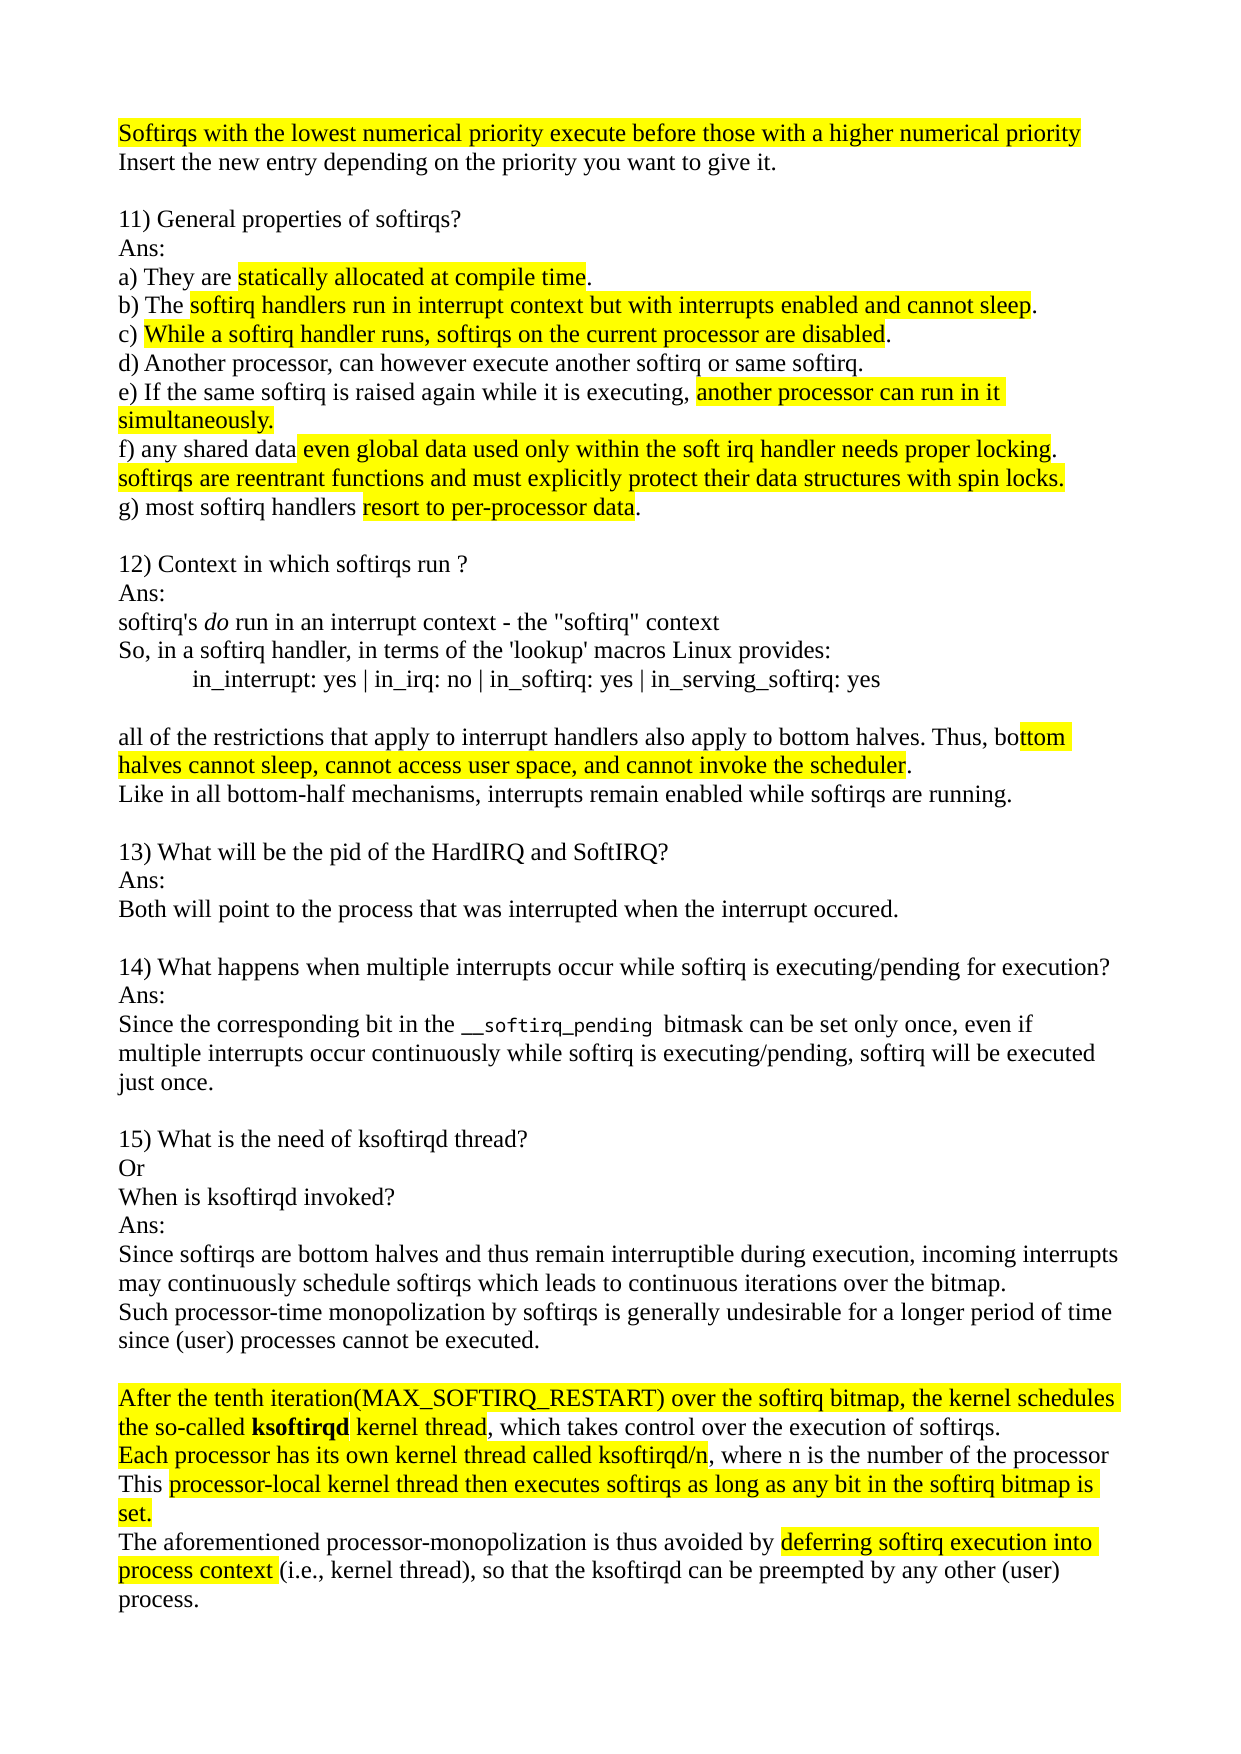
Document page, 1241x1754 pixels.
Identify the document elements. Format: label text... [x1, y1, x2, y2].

text The aforementioned processor-monopolization is thus avoided by deferring softirq execution into process context (i.e., kernel thread), so that the ksoftirqd can be preempted by any other (user) process. [118, 1527, 1122, 1613]
text Since softirqs are bottom halves and thus remain interruptible during execution, incoming interrupts may continuously schedule softirqs which leads to continuous iterations over the bitmap. [118, 1239, 1122, 1297]
text This processor-local kernel thread then executes softirqs as long as any bit in the softirq bitmap is set. [118, 1469, 1122, 1527]
text all of the restrictions that apply to interrupt handlers also apply to bottom halves. Thus, bottom halves cannot sleep, cannot access user space, and cannot invoke the scheduler. [118, 722, 1122, 779]
text in_interrupt: yes | in_irq: no | in_softirq: yes | in_serving_softirq: yes [118, 664, 1122, 693]
text Each processor has its own kernel thread called ksoftirqd/n, where n is the number of the processor [118, 1441, 1122, 1469]
text Ans: [118, 233, 1122, 262]
text e) If the same softirq is raised again while it is executing, another processor can run in it simultaneously. [118, 377, 1122, 434]
text Ans: [118, 981, 1122, 1009]
text Ans: [118, 866, 1122, 894]
text 15) What is the need of ksoftirqd thread? [118, 1124, 1122, 1153]
text d) Another processor, can however execute another softirq or same softirq. [118, 348, 1122, 377]
text 11) General properties of softirqs? [118, 204, 1122, 233]
text 12) Context in which softirqs run ? [118, 549, 1122, 578]
text softirqs are reentrant functions and must explicitly protect their data structures with spin locks. [118, 463, 1122, 492]
text Insert the new entry depending on the priority you want to give it. [118, 147, 1122, 176]
text Such processor-time monopolization by softirqs is generally undesirable for a longer period of time since (user) processes cannot be executed. [118, 1297, 1122, 1354]
text So, in a softirq handler, in terms of the 'lookup' macros Linux provides: [118, 636, 1122, 664]
text Or [118, 1153, 1122, 1182]
text Softirqs with the lowest numerical priority execute before those with a higher numerical priority [118, 118, 1122, 147]
text After the tenth iteration(MAX_SOFTIRQ_RESTART) over the softirq bitmap, the kernel schedules the so-called ksoftirqd kernel thread, which takes control over the execution of softirqs. [118, 1383, 1122, 1441]
text f) any shared data even global data used only within the soft irq handler needs proper locking. [118, 434, 1122, 463]
text g) most softirq handlers resort to per-processor data. [118, 492, 1122, 521]
text a) They are statically allocated at compile time. [118, 262, 1122, 291]
text 13) What will be the pid of the HardIRQ and SoftIRQ? [118, 837, 1122, 866]
text b) The softirq handlers run in interrupt context but with interrupts enabled and cannot sleep. [118, 291, 1122, 319]
text Ans: [118, 1211, 1122, 1239]
text c) While a softirq handler runs, softirqs on the current processor are disabled. [118, 319, 1122, 348]
text When is ksoftirqd invoked? [118, 1182, 1122, 1211]
text Since the corresponding bit in the __softirq_pending bitmask can be set only once, even if multiple interrupts occur continuously while softirq is executing/pending, softirq will be executed just once. [118, 1009, 1122, 1096]
text softirq's do run in an interrupt context - the "softirq" context [118, 607, 1122, 636]
text Like in all bottom-half mechanisms, interrupts remain enabled while softirqs are running. [118, 779, 1122, 808]
text Ans: [118, 578, 1122, 607]
text 14) What happens when multiple interrupts occur while softirq is executing/pending for execution? [118, 952, 1122, 981]
text Both will point to the process that was interrupted when the interrupt occured. [118, 894, 1122, 923]
